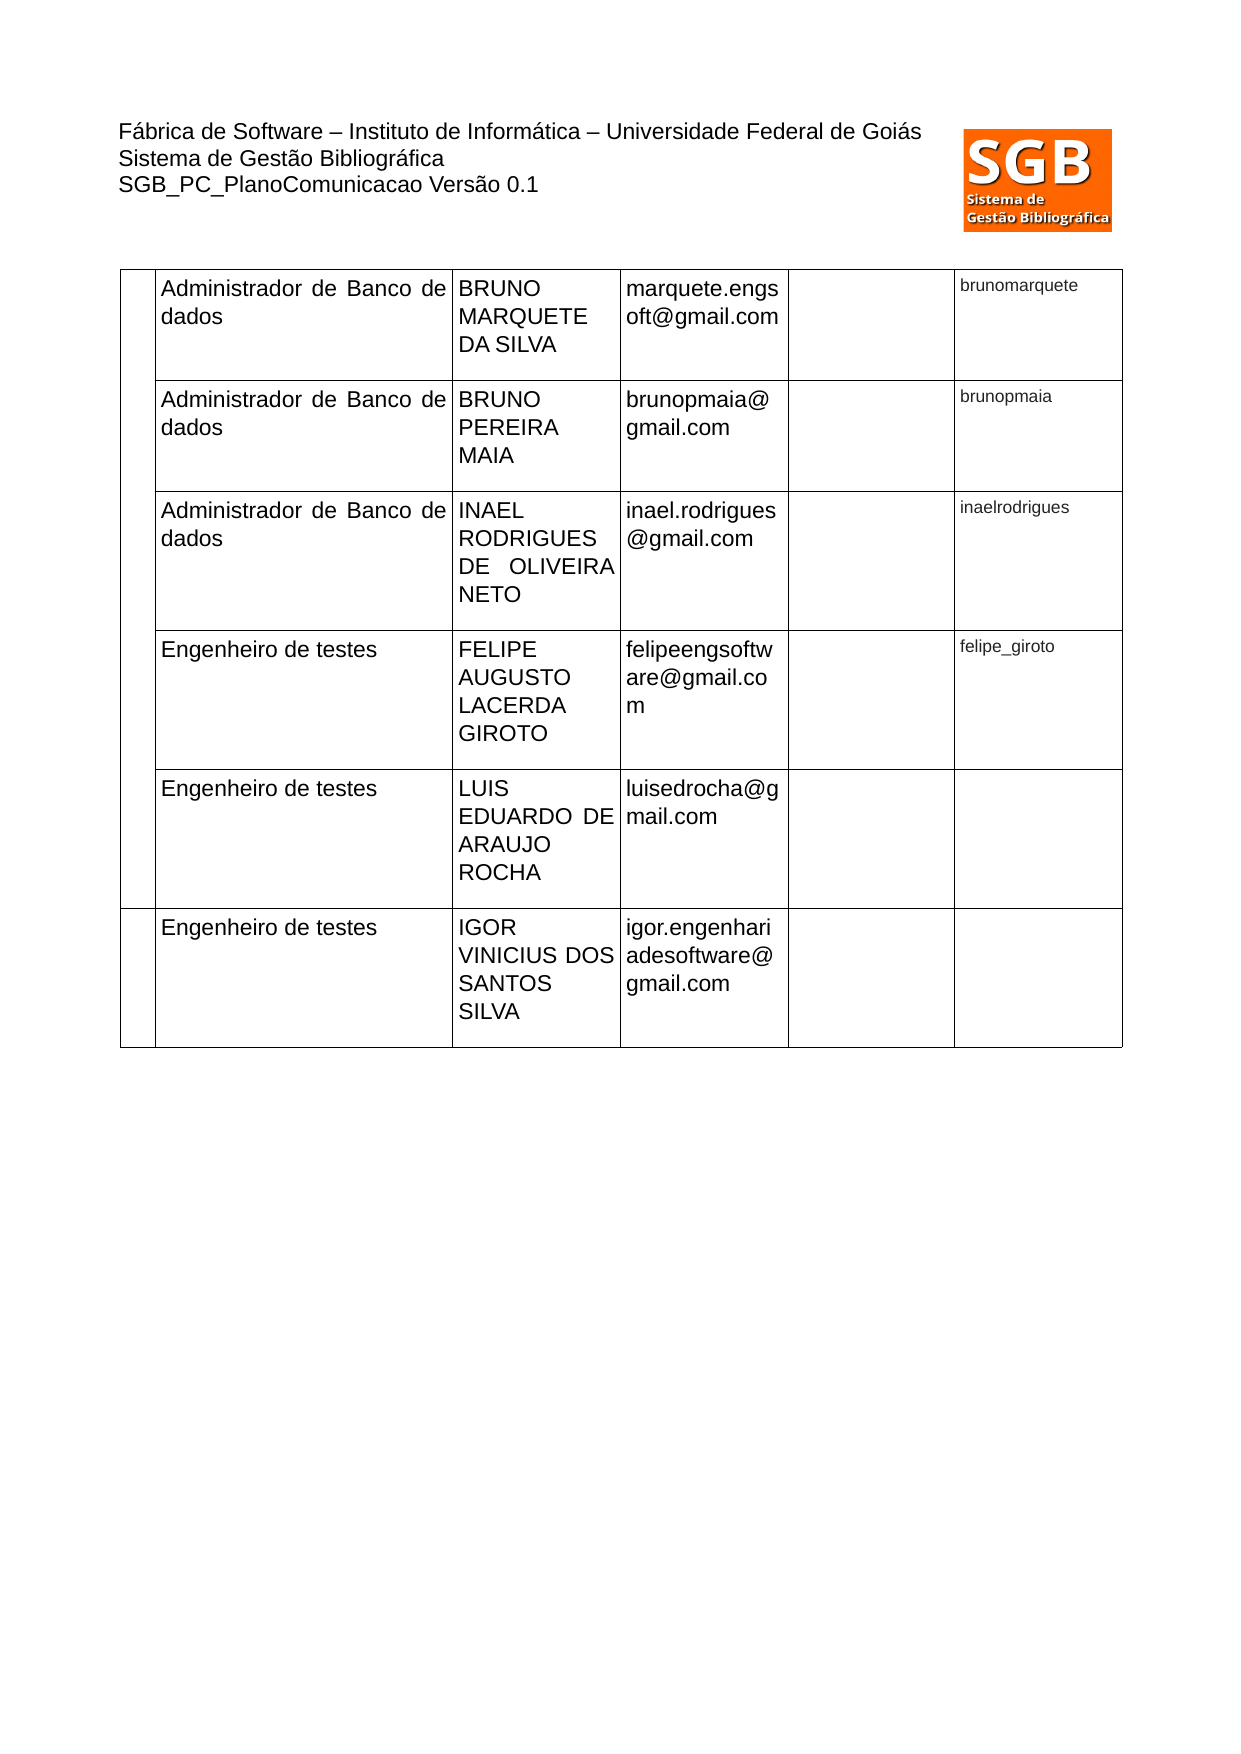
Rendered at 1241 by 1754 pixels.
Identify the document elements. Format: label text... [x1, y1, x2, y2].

table_cell INAEL RODRIGUES DE OLIVEIRA NETO [453, 492, 620, 630]
table_cell felipeengsoftware@gmail.com [621, 631, 788, 769]
table_cell Administrador de Banco de dados [156, 492, 452, 630]
picture [963, 129, 1112, 232]
table_cell [789, 770, 954, 908]
table_cell Engenheiro de testes [156, 631, 452, 769]
table_cell [789, 909, 954, 1047]
table_cell inael.rodrigues@gmail.com [621, 492, 788, 630]
table_cell [955, 909, 1122, 1047]
table_cell Engenheiro de testes [156, 909, 452, 1047]
table_cell BRUNO MARQUETE DA SILVA [453, 270, 620, 380]
table_cell igor.engenhariadesoftware@gmail.com [621, 909, 788, 1047]
table_cell [789, 270, 954, 380]
table_cell Administrador de Banco de dados [156, 381, 452, 491]
table_cell [955, 770, 1122, 908]
table_cell inaelrodrigues [955, 492, 1122, 630]
table_cell Administrador de Banco de dados [156, 270, 452, 380]
table_cell [789, 381, 954, 491]
table_cell luisedrocha@gmail.com [621, 770, 788, 908]
table_cell Engenheiro de testes [156, 770, 452, 908]
table_cell BRUNO PEREIRA MAIA [453, 381, 620, 491]
table_cell IGOR VINICIUS DOS SANTOS SILVA [453, 909, 620, 1047]
table_cell [121, 909, 155, 1047]
table_cell brunopmaia@gmail.com [621, 381, 788, 491]
table_cell LUIS EDUARDO DE ARAUJO ROCHA [453, 770, 620, 908]
table_cell brunomarquete [955, 270, 1122, 380]
table_cell FELIPE AUGUSTO LACERDA GIROTO [453, 631, 620, 769]
table_cell [121, 270, 155, 908]
table_cell brunopmaia [955, 381, 1122, 491]
table_cell [789, 492, 954, 630]
table_cell marquete.engsoft@gmail.com [621, 270, 788, 380]
table_cell felipe_giroto [955, 631, 1122, 769]
table_cell [789, 631, 954, 769]
